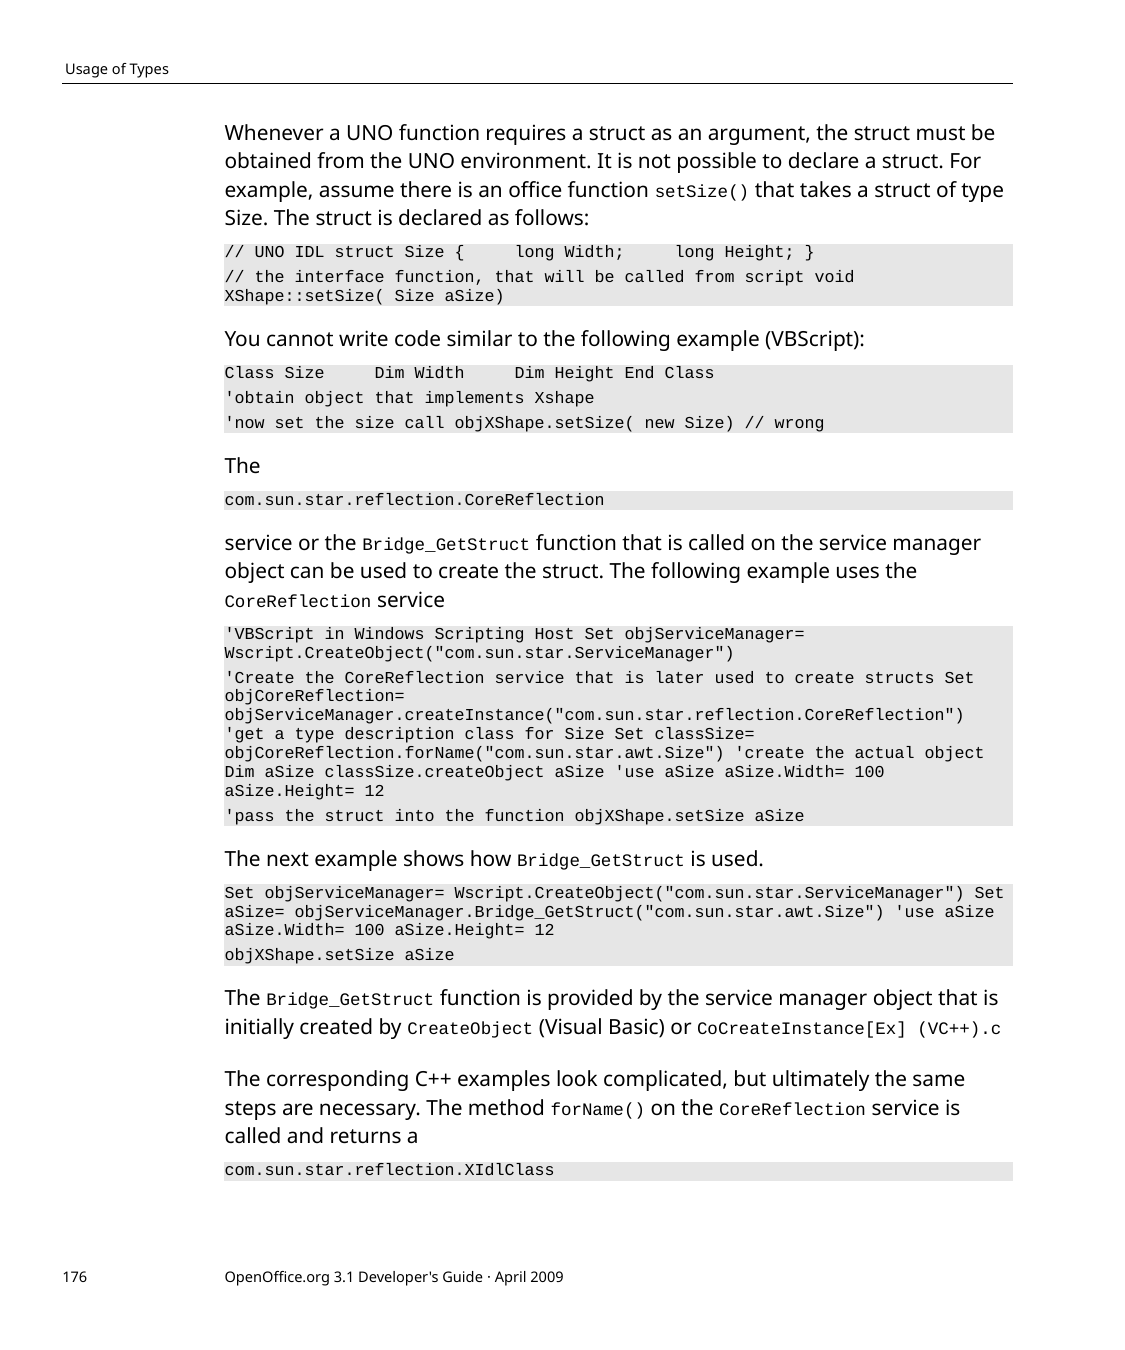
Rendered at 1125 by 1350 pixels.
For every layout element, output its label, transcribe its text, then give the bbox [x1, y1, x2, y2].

text 'Create the CoreReflection service that is later used to create structs Set objCoreReflection= objServiceManager.createInstance("com.sun.star.reflection.CoreReflection") 'get a type description class for Size Set classSize= objCoreReflection.forName("com.sun.star.awt.Size") 'create the actual object Dim aSize classSize.createObject aSize 'use aSize aSize.Width= 100 aSize.Height= 12 [224, 669, 1013, 801]
text Whenever a UNO function requires a struct as an argument, the struct must be obtained from the UNO environment. It is not possible to declare a struct. For example, assume there is an office function setSize() that takes a struct of type Size. The struct is declared as follows: [224, 118, 1013, 232]
text The Bridge_GetStruct function is provided by the service manager object that is initially created by CreateObject (Visual Basic) or CoCreateInstance[Ex] (VC++).c [224, 983, 1013, 1040]
text 'now set the size call objXShape.setSize( new Size) // wrong [224, 414, 1013, 433]
text 'obtain object that implements Xshape [224, 389, 1013, 408]
text The [224, 451, 1013, 479]
text service or the Bridge_GetStruct function that is called on the service manager object can be used to create the struct. The following example uses the CoreReflection service [224, 528, 1013, 613]
text 'pass the struct into the function objXShape.setSize aSize [224, 807, 1013, 826]
text Set objServiceManager= Wscript.CreateObject("com.sun.star.ServiceManager") Set aSize= objServiceManager.Bridge_GetStruct("com.sun.star.awt.Size") 'use aSize aSize.Width= 100 aSize.Height= 12 [224, 884, 1013, 941]
text The corresponding C++ examples look complicated, but ultimately the same steps are necessary. The method forName() on the CoreReflection service is called and returns a [224, 1064, 1013, 1150]
text The next example shows how Bridge_GetStruct is used. [224, 844, 1013, 872]
text com.sun.star.reflection.CoreReflection [224, 491, 1013, 510]
text com.sun.star.reflection.XIdlClass [224, 1162, 1013, 1181]
text // the interface function, that will be called from script void XShape::setSize( Size aSize) [224, 269, 1013, 306]
text Class Size Dim Width Dim Height End Class [224, 365, 1013, 383]
text You cannot write code similar to the following example (VBScript): [224, 324, 1013, 353]
text // UNO IDL struct Size { long Width; long Height; } [224, 244, 1013, 263]
text 'VBScript in Windows Scripting Host Set objServiceManager= Wscript.CreateObject("com.sun.star.ServiceManager") [224, 626, 1013, 663]
text objXShape.setSize aSize [224, 947, 1013, 966]
